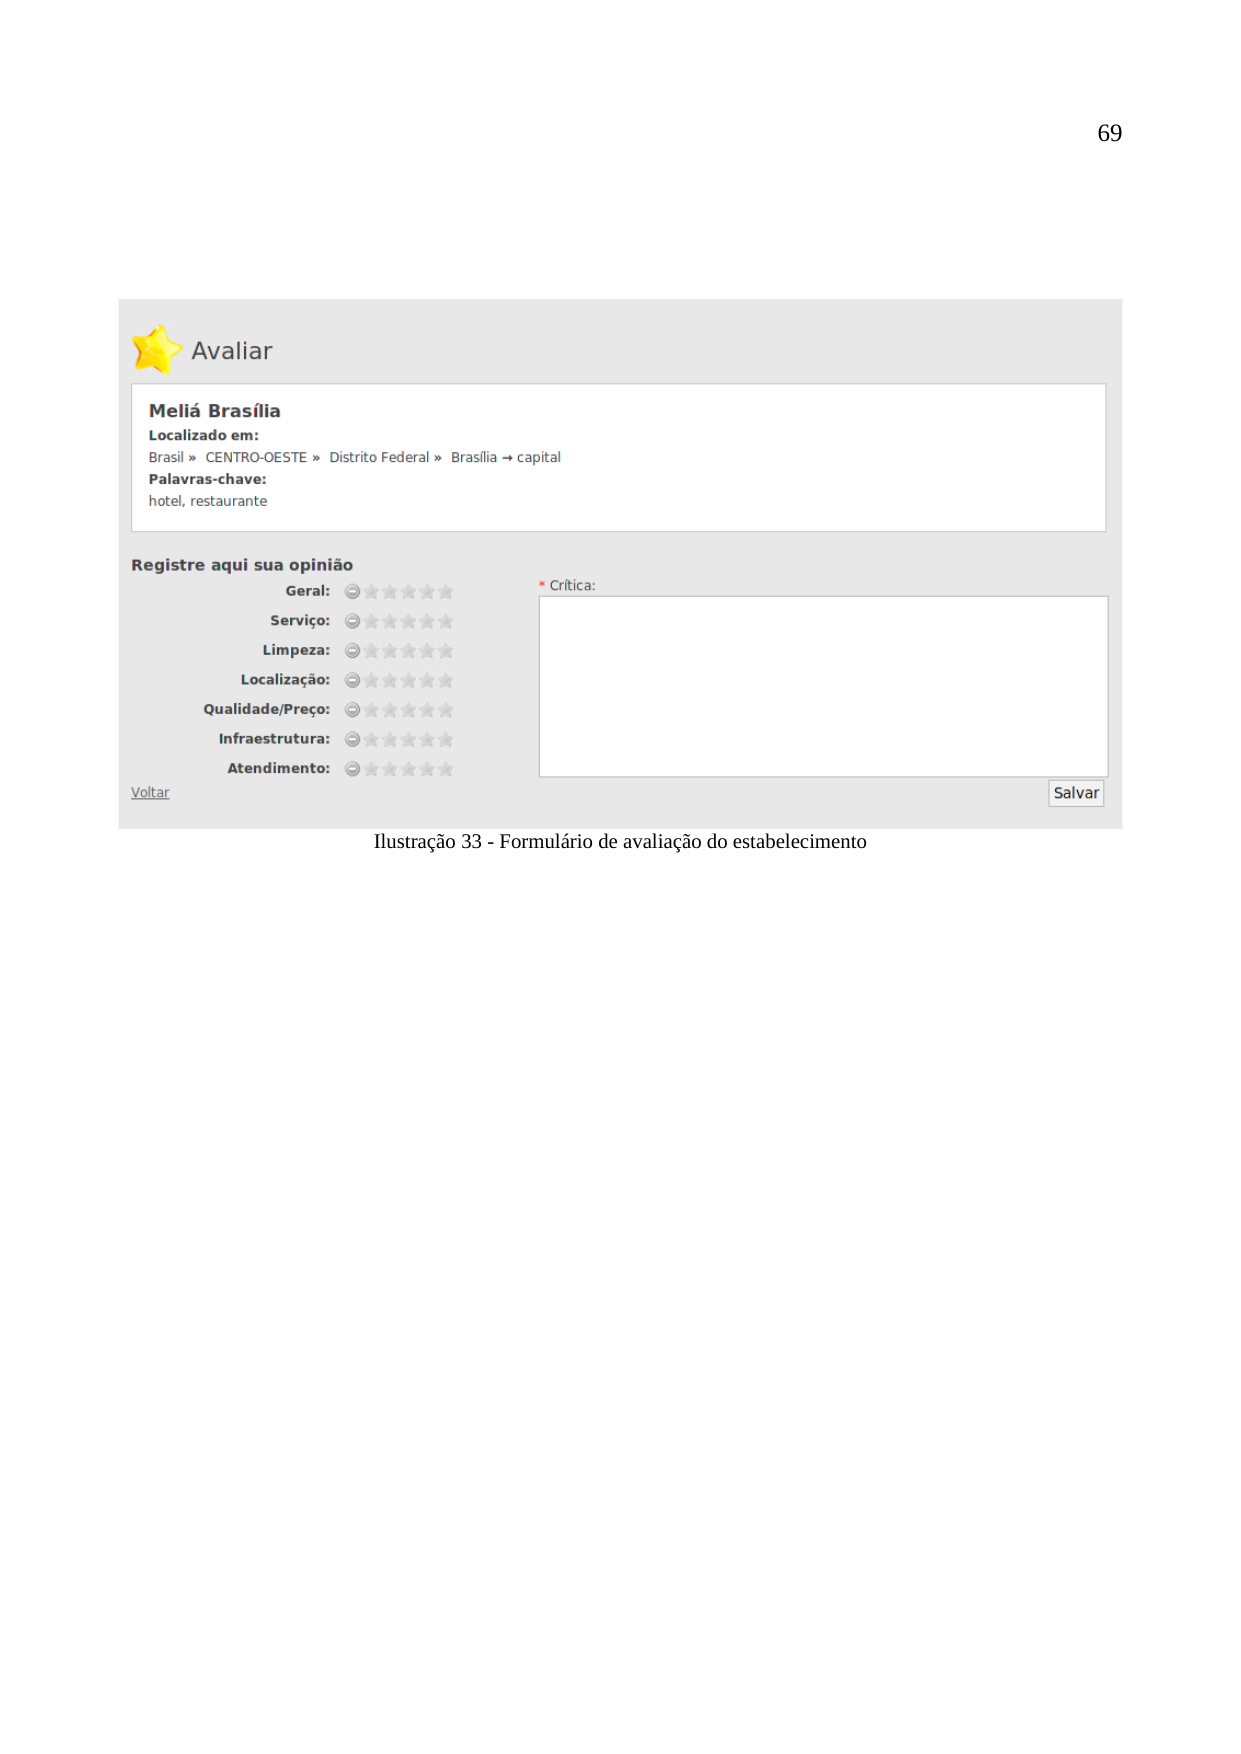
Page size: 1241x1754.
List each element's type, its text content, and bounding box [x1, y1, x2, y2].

picture [118, 299, 1123, 829]
text Ilustração 33 - Formulário de avaliação do estabelecimento [118, 829, 1122, 853]
